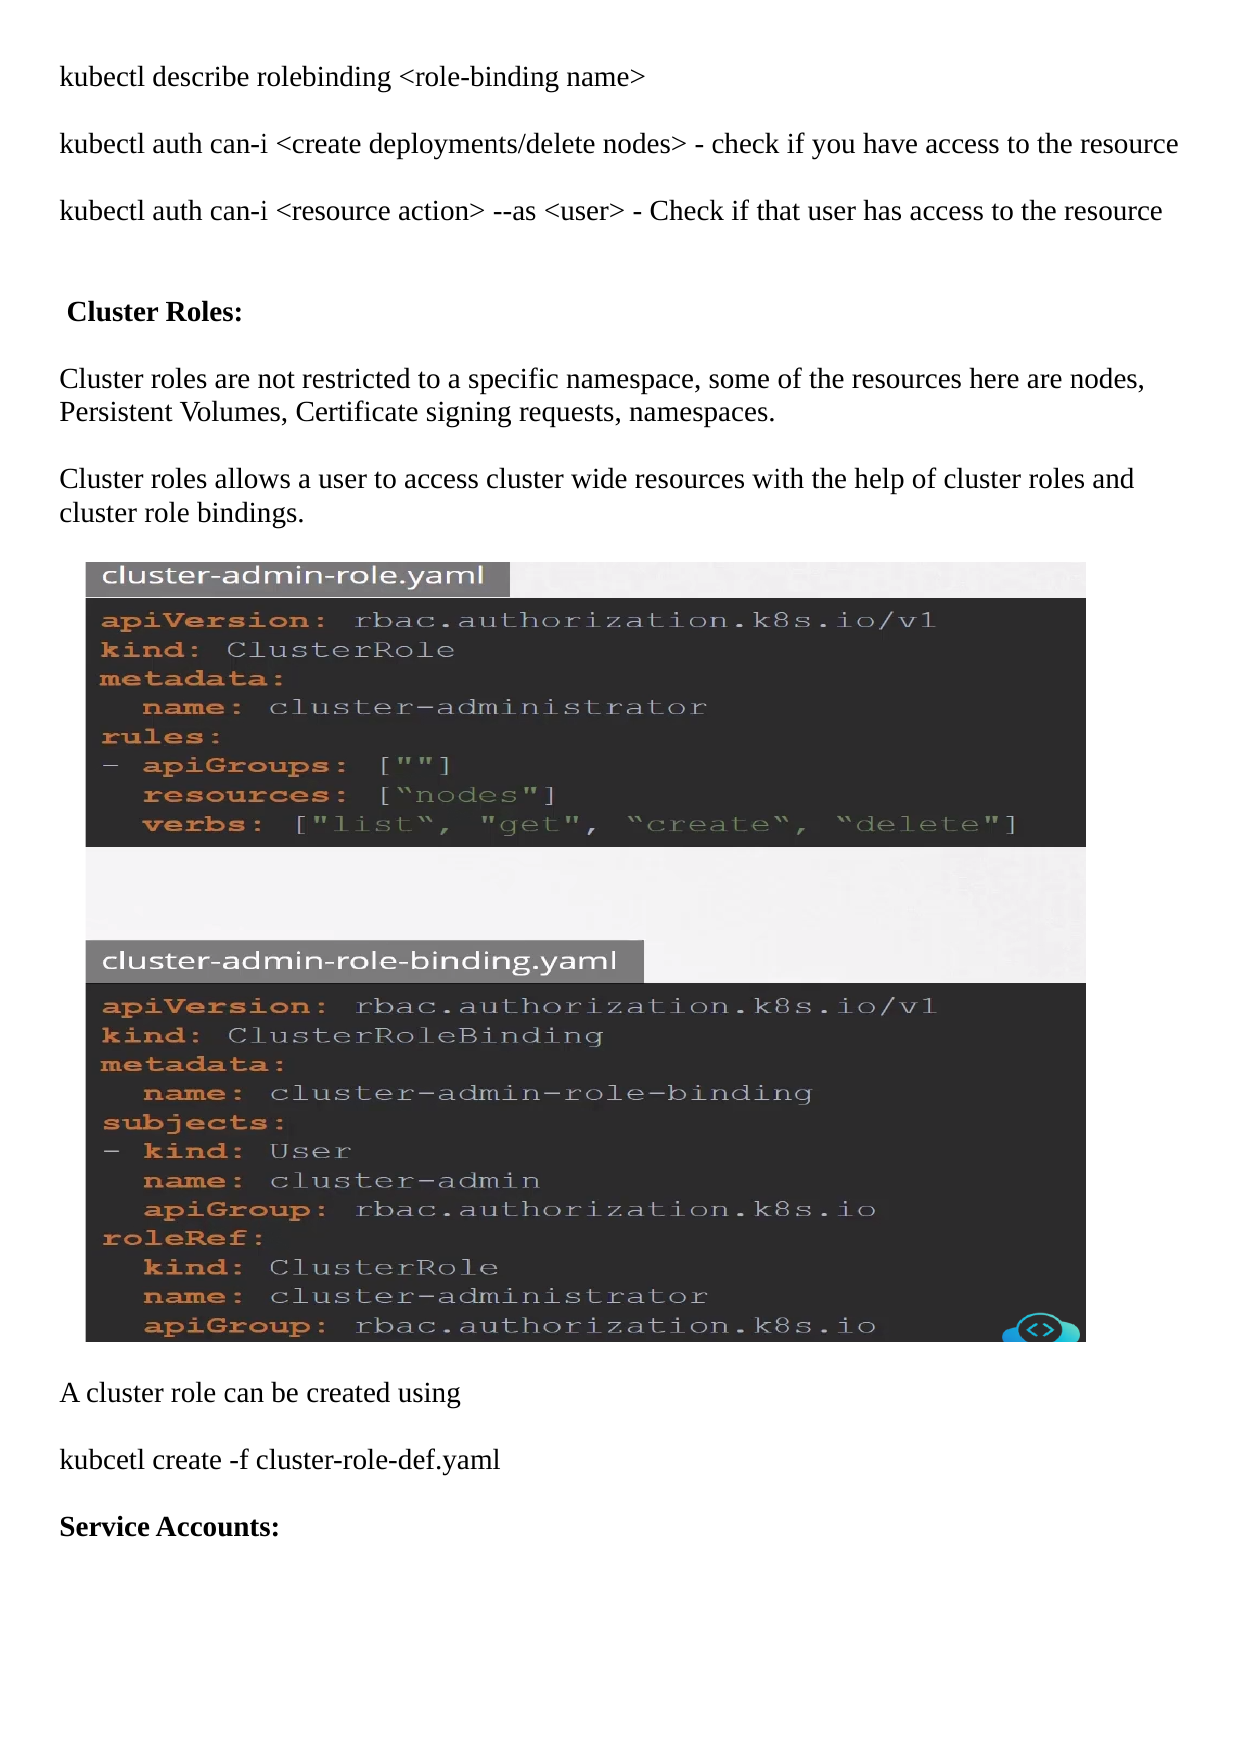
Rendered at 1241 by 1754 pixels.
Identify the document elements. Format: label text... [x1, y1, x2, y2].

text Cluster roles are not restricted to a specific namespace, some of the resources here are nodes, Persistent Volumes, Certificate signing requests, namespaces. [59, 361, 1181, 428]
text kubectl auth can-i <resource action> --as <user> - Check if that user has access to the resource [59, 193, 1181, 227]
text kubectl describe rolebinding <role-binding name> [59, 59, 1181, 93]
text Cluster roles allows a user to access cluster wide resources with the help of cluster roles and cluster role bindings. [59, 462, 1181, 529]
text kubcetl create -f cluster-role-def.yaml [59, 1442, 1181, 1476]
text A cluster role can be created using [59, 1375, 1181, 1442]
text kubectl auth can-i <create deployments/delete nodes> - check if you have access to the resource [59, 126, 1181, 160]
text Cluster Roles: [59, 294, 1181, 327]
text Service Accounts: [59, 1509, 1181, 1543]
picture [85, 562, 1086, 1342]
